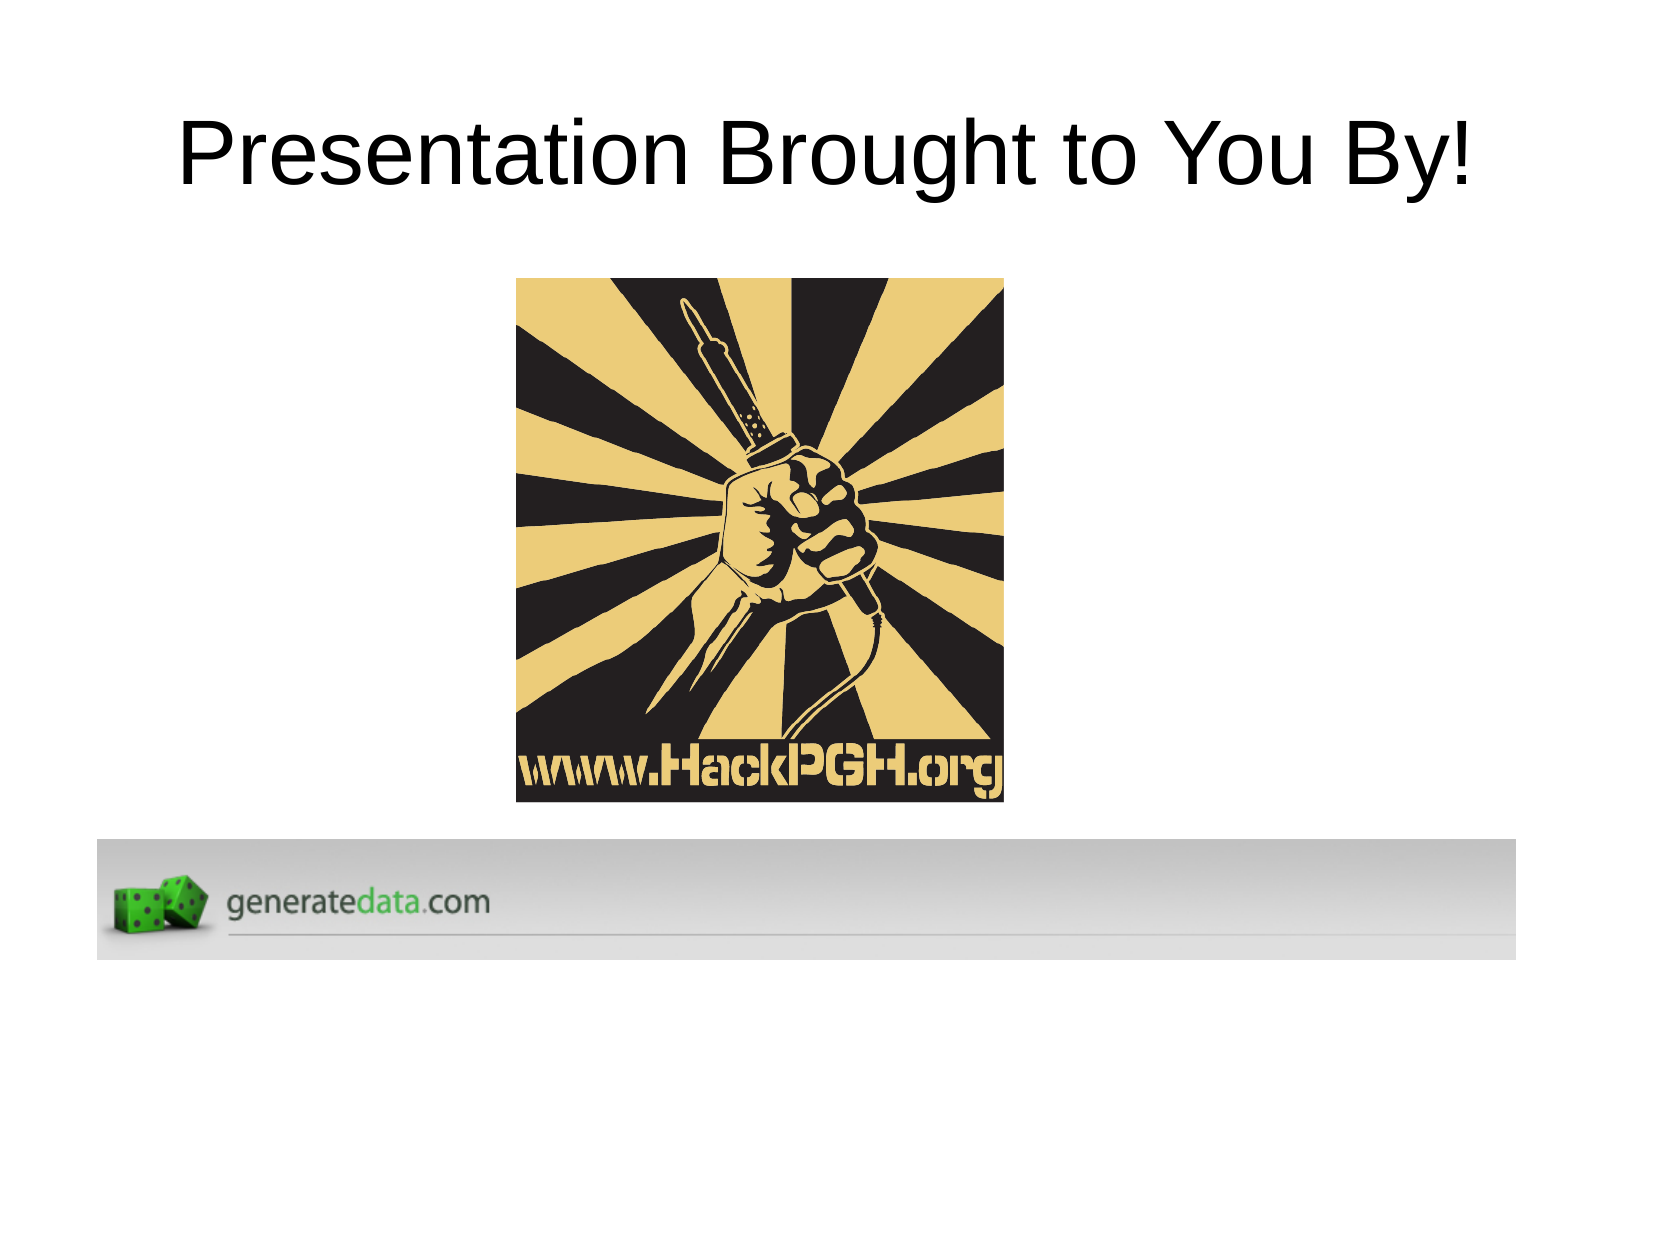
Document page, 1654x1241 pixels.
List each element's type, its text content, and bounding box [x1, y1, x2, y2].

picture [97, 839, 1516, 961]
picture [516, 278, 1004, 803]
title Presentation Brought to You By! [82, 49, 1571, 257]
